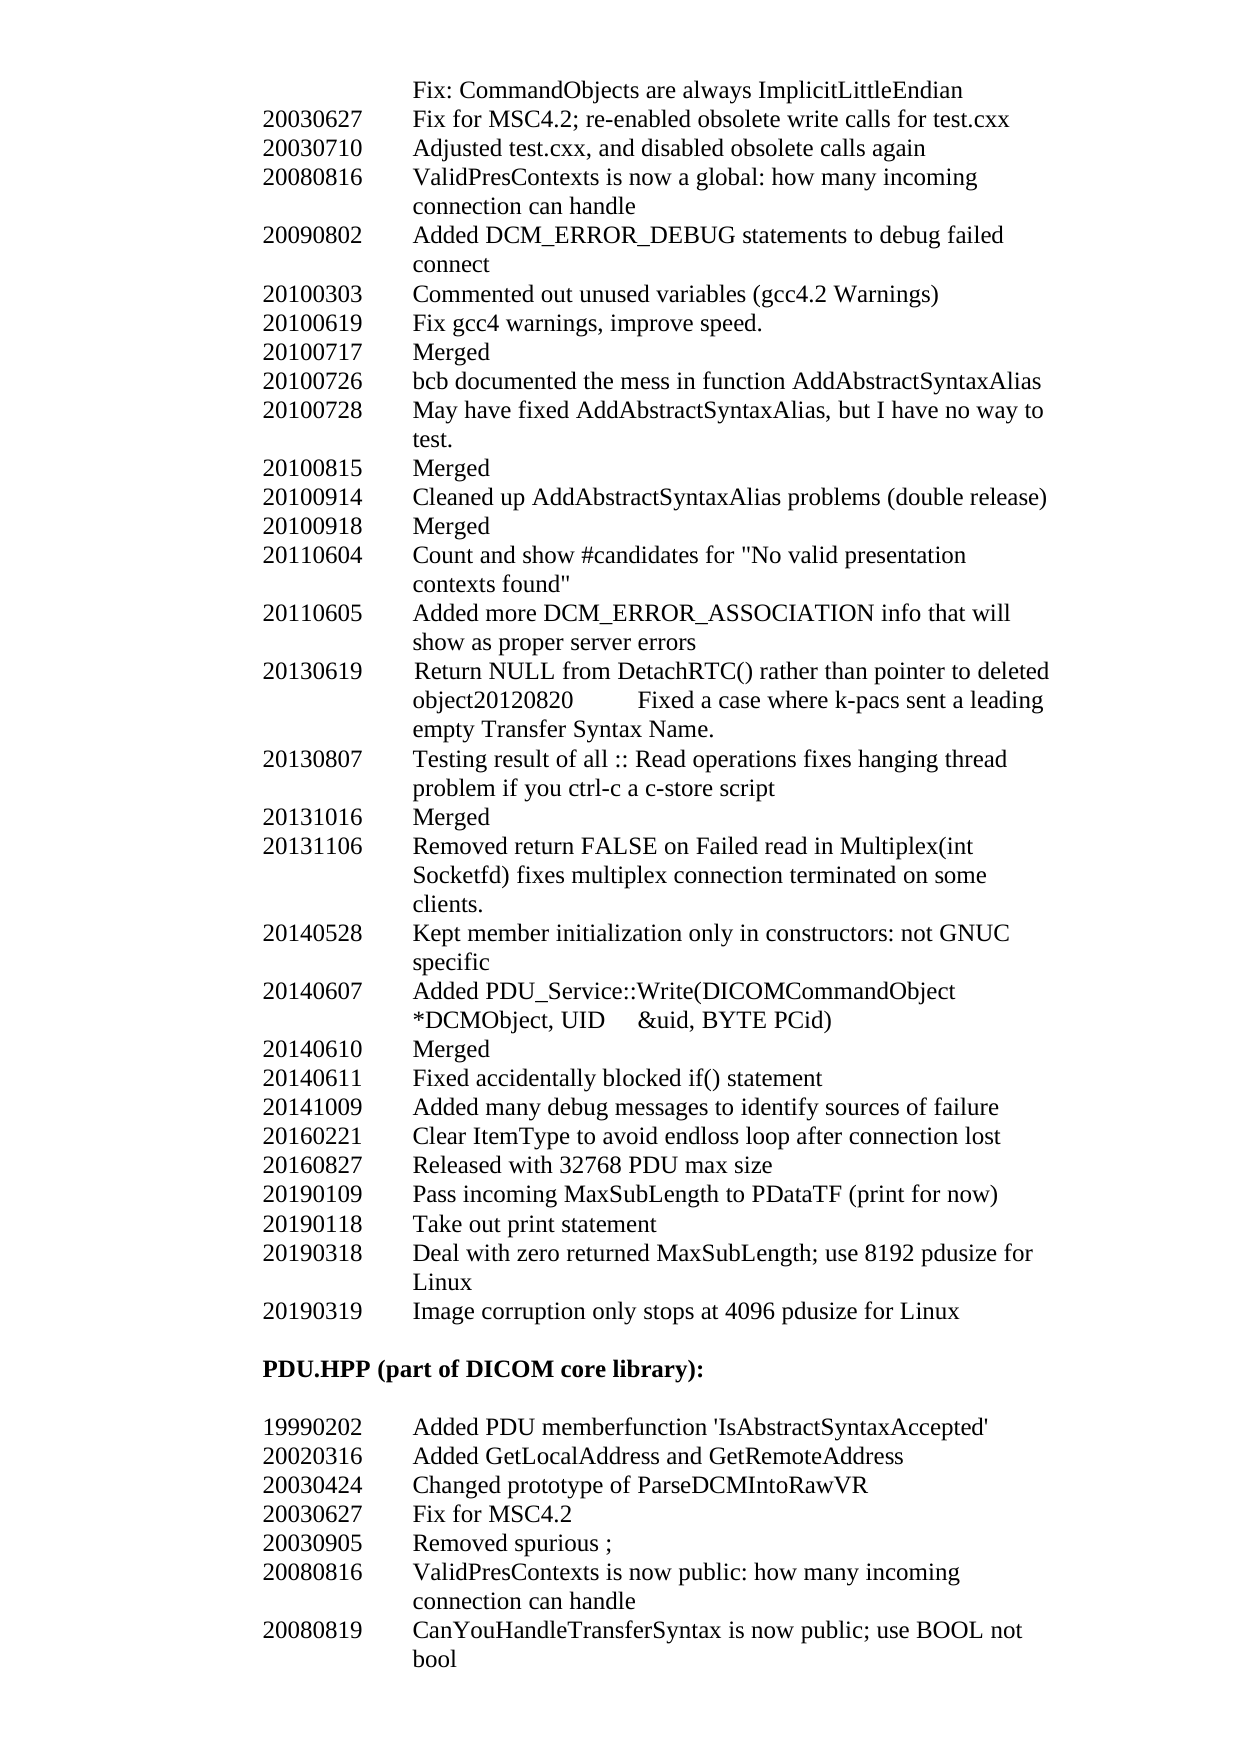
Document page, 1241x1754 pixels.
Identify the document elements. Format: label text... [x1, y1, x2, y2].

text 20080819 CanYouHandleTransferSyntax is now public; use BOOL not bool [187, 1615, 1053, 1673]
text 20030905 Removed spurious ; [187, 1528, 1053, 1557]
text 20100726 bcb documented the mess in function AddAbstractSyntaxAlias [262, 366, 1053, 395]
text 20030627 Fix for MSC4.2 [187, 1499, 1053, 1528]
text 20030627 Fix for MSC4.2; re-enabled obsolete write calls for test.cxx [187, 104, 1053, 133]
text 20131106 Removed return FALSE on Failed read in Multiplex(int Socketfd) fixes multiplex connection terminated on some clients. [262, 831, 1053, 918]
text 20030424 Changed prototype of ParseDCMIntoRawVR [187, 1470, 1053, 1499]
text 20110604 Count and show #candidates for "No valid presentation contexts found" [262, 540, 1053, 598]
text 20030710 Adjusted test.cxx, and disabled obsolete calls again [187, 133, 1053, 162]
text 20100815 Merged [262, 453, 1053, 482]
text 20131016 Merged [262, 802, 1053, 831]
text 20020316 Added GetLocalAddress and GetRemoteAddress [187, 1441, 1053, 1470]
text 20100303 Commented out unused variables (gcc4.2 Warnings) [262, 278, 1053, 307]
text 20160221 Clear ItemType to avoid endloss loop after connection lost [262, 1121, 1053, 1150]
text Fix: CommandObjects are always ImplicitLittleEndian [412, 75, 1053, 104]
text 20160827 Released with 32768 PDU max size [262, 1150, 1053, 1179]
text 20190318 Deal with zero returned MaxSubLength; use 8192 pdusize for Linux [262, 1237, 1053, 1296]
text PDU.HPP (part of DICOM core library): [187, 1354, 1053, 1383]
text 20140607 Added PDU_Service::Write(DICOMCommandObject *DCMObject, UID &uid, BYTE PCid) [262, 976, 1053, 1034]
text 20090802 Added DCM_ERROR_DEBUG statements to debug failed connect [262, 220, 1053, 278]
text 20100918 Merged [262, 511, 1053, 540]
text 20100619 Fix gcc4 warnings, improve speed. [262, 307, 1053, 337]
text 20140611 Fixed accidentally blocked if() statement [262, 1063, 1053, 1092]
text 20140610 Merged [262, 1034, 1053, 1063]
text 19990202 Added PDU memberfunction 'IsAbstractSyntaxAccepted' [187, 1412, 1053, 1441]
text 20100728 May have fixed AddAbstractSyntaxAlias, but I have no way to test. [262, 395, 1053, 453]
text 20190319 Image corruption only stops at 4096 pdusize for Linux [262, 1296, 1053, 1325]
text 20100717 Merged [262, 337, 1053, 366]
text 20130619 Return NULL from DetachRTC() rather than pointer to deleted object20120820 Fixed a case where k-pacs sent a leading empty Transfer Syntax Name. [262, 656, 1053, 743]
text 20110605 Added more DCM_ERROR_ASSOCIATION info that will show as proper server errors [262, 598, 1053, 656]
text 20141009 Added many debug messages to identify sources of failure [262, 1092, 1053, 1121]
text 20140528 Kept member initialization only in constructors: not GNUC specific [262, 918, 1053, 976]
text 20130807 Testing result of all :: Read operations fixes hanging thread problem if you ctrl-c a c-store script [262, 743, 1053, 802]
text 20100914 Cleaned up AddAbstractSyntaxAlias problems (double release) [262, 482, 1053, 511]
text 20080816 ValidPresContexts is now public: how many incoming connection can handle [187, 1557, 1053, 1615]
text 20080816 ValidPresContexts is now a global: how many incoming connection can handle [262, 162, 1053, 220]
text 20190118 Take out print statement [262, 1208, 1053, 1237]
text 20190109 Pass incoming MaxSubLength to PDataTF (print for now) [262, 1179, 1053, 1208]
